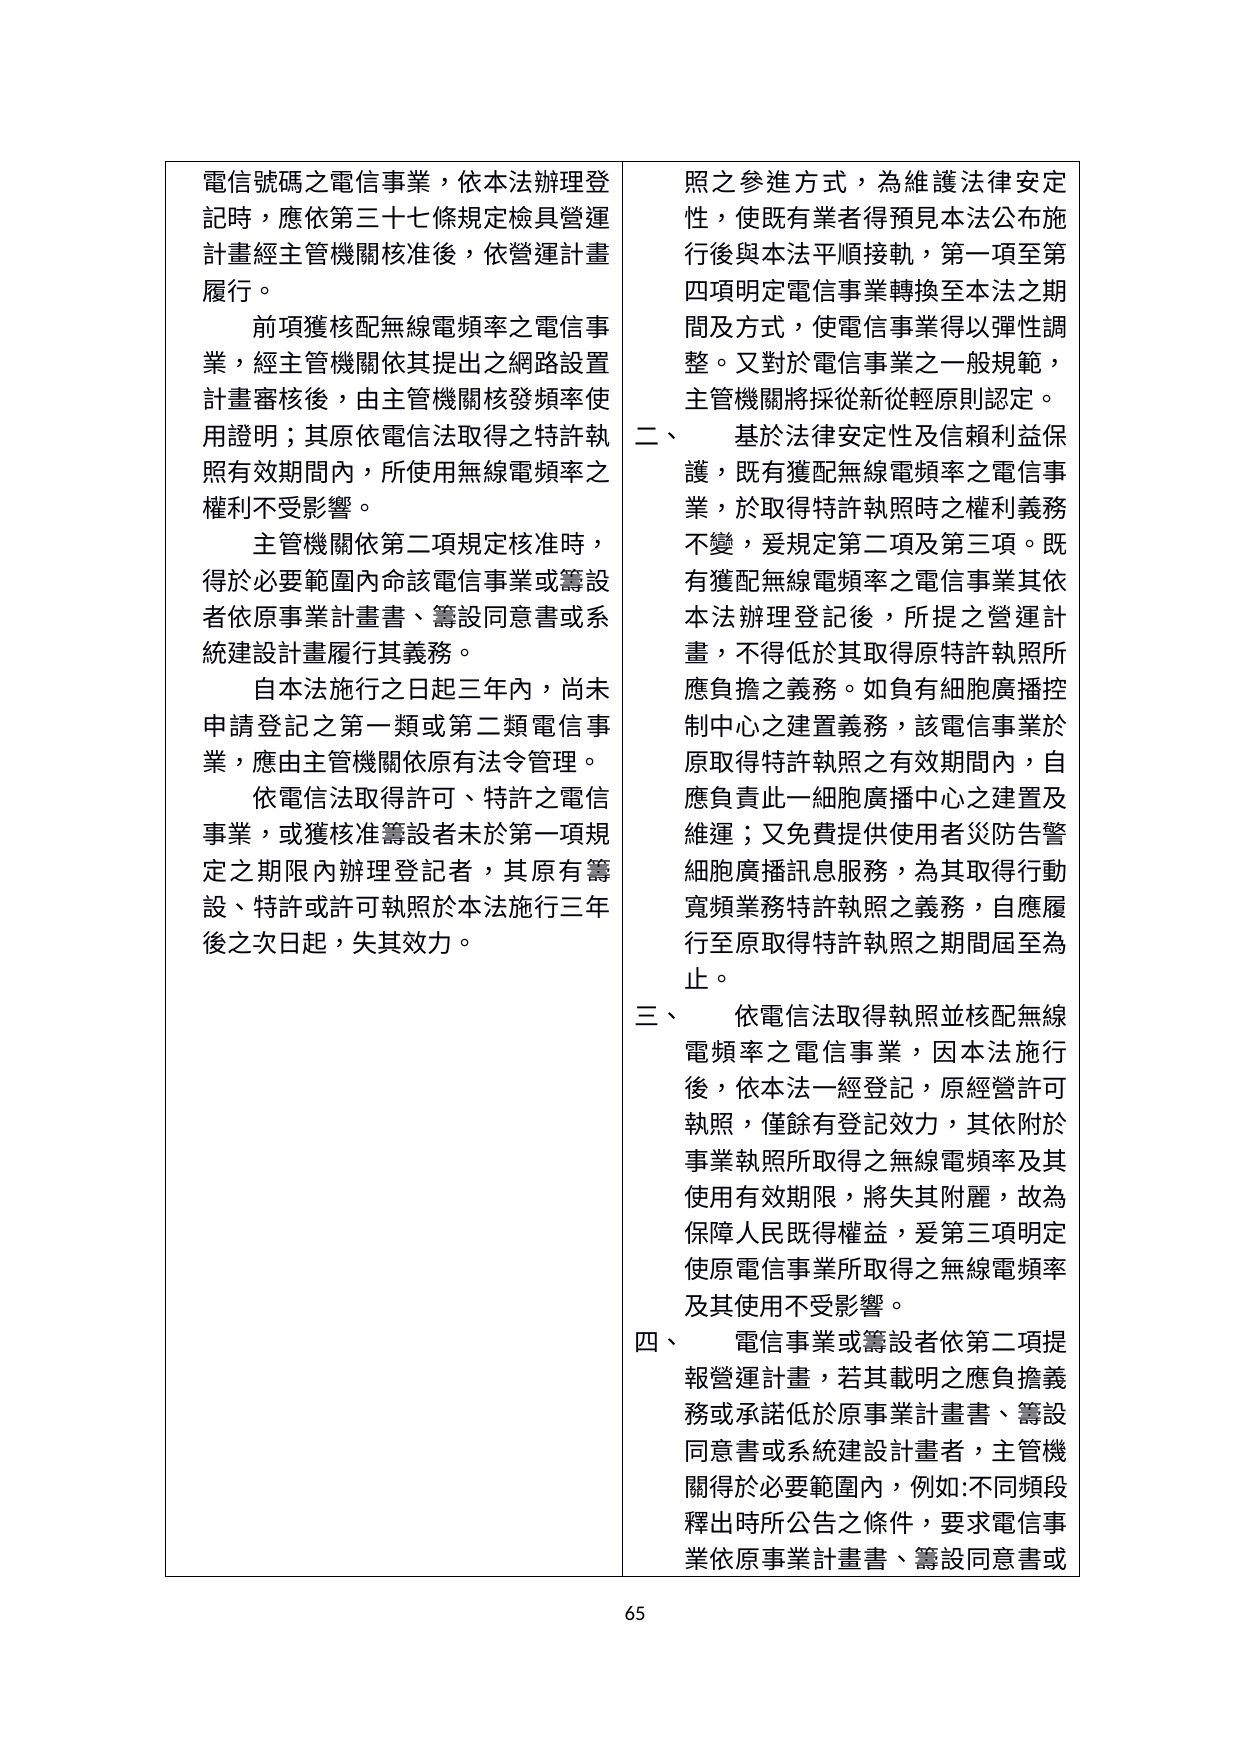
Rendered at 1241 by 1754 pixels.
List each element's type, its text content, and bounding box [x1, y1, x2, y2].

table_cell 照之參進方式，為維護法律安定性，使既有業者得預見本法公布施行後與本法平順接軌，第一項至第四項明定電信事業轉換至本法之期間及方式，使電信事業得以彈性調整。又對於電信事業之一般規範，主管機關將採從新從輕原則認定。 基於法律安定性及信賴利益保護，既有獲配無線電頻率之電信事業，於取得特許執照時之權利義務不變，爰規定第二項及第三項。既有獲配無線電頻率之電信事業其依本法辦理登記後，所提之營運計畫，不得低於其取得原特許執照所應負擔之義務。如負有細胞廣播控制中心之建置義務，該電信事業於原取得特許執照之有效期間內，自應負責此一細胞廣播中心之建置及維運；又免費提供使用者災防告警細胞廣播訊息服務，為其取得行動寬頻業務特許執照之義務，自應履行至原取得特許執照之期間屆至為止。 依電信法取得執照並核配無線電頻率之電信事業，因本法施行後，依本法一經登記，原經營許可執照，僅餘有登記效力，其依附於事業執照所取得之無線電頻率及其使用有效期限，將失其附麗，故為保障人民既得權益，爰第三項明定使原電信事業所取得之無線電頻率及其使用不受影響。 電信事業或籌設者依第二項提報營運計畫，若其載明之應負擔義務或承諾低於原事業計畫書、籌設同意書或系統建設計畫者，主管機關得於必要範圍內，例如:不同頻段釋出時所公告之條件，要求電信事業依原事業計畫書、籌設同意書或 [623, 162, 1079, 1576]
table_cell 電信號碼之電信事業，依本法辦理登記時，應依第三十七條規定檢具營運計畫經主管機關核准後，依營運計畫履行。 前項獲核配無線電頻率之電信事業，經主管機關依其提出之網路設置計畫審核後，由主管機關核發頻率使用證明；其原依電信法取得之特許執照有效期間內，所使用無線電頻率之權利不受影響。 主管機關依第二項規定核准時，得於必要範圍內命該電信事業或籌設者依原事業計畫書、籌設同意書或系統建設計畫履行其義務。 自本法施行之日起三年內，尚未申請登記之第一類或第二類電信事業，應由主管機關依原有法令管理。 依電信法取得許可、特許之電信事業，或獲核准籌設者未於第一項規定之期限內辦理登記者，其原有籌設、特許或許可執照於本法施行三年後之次日起，失其效力。 [166, 162, 622, 1576]
